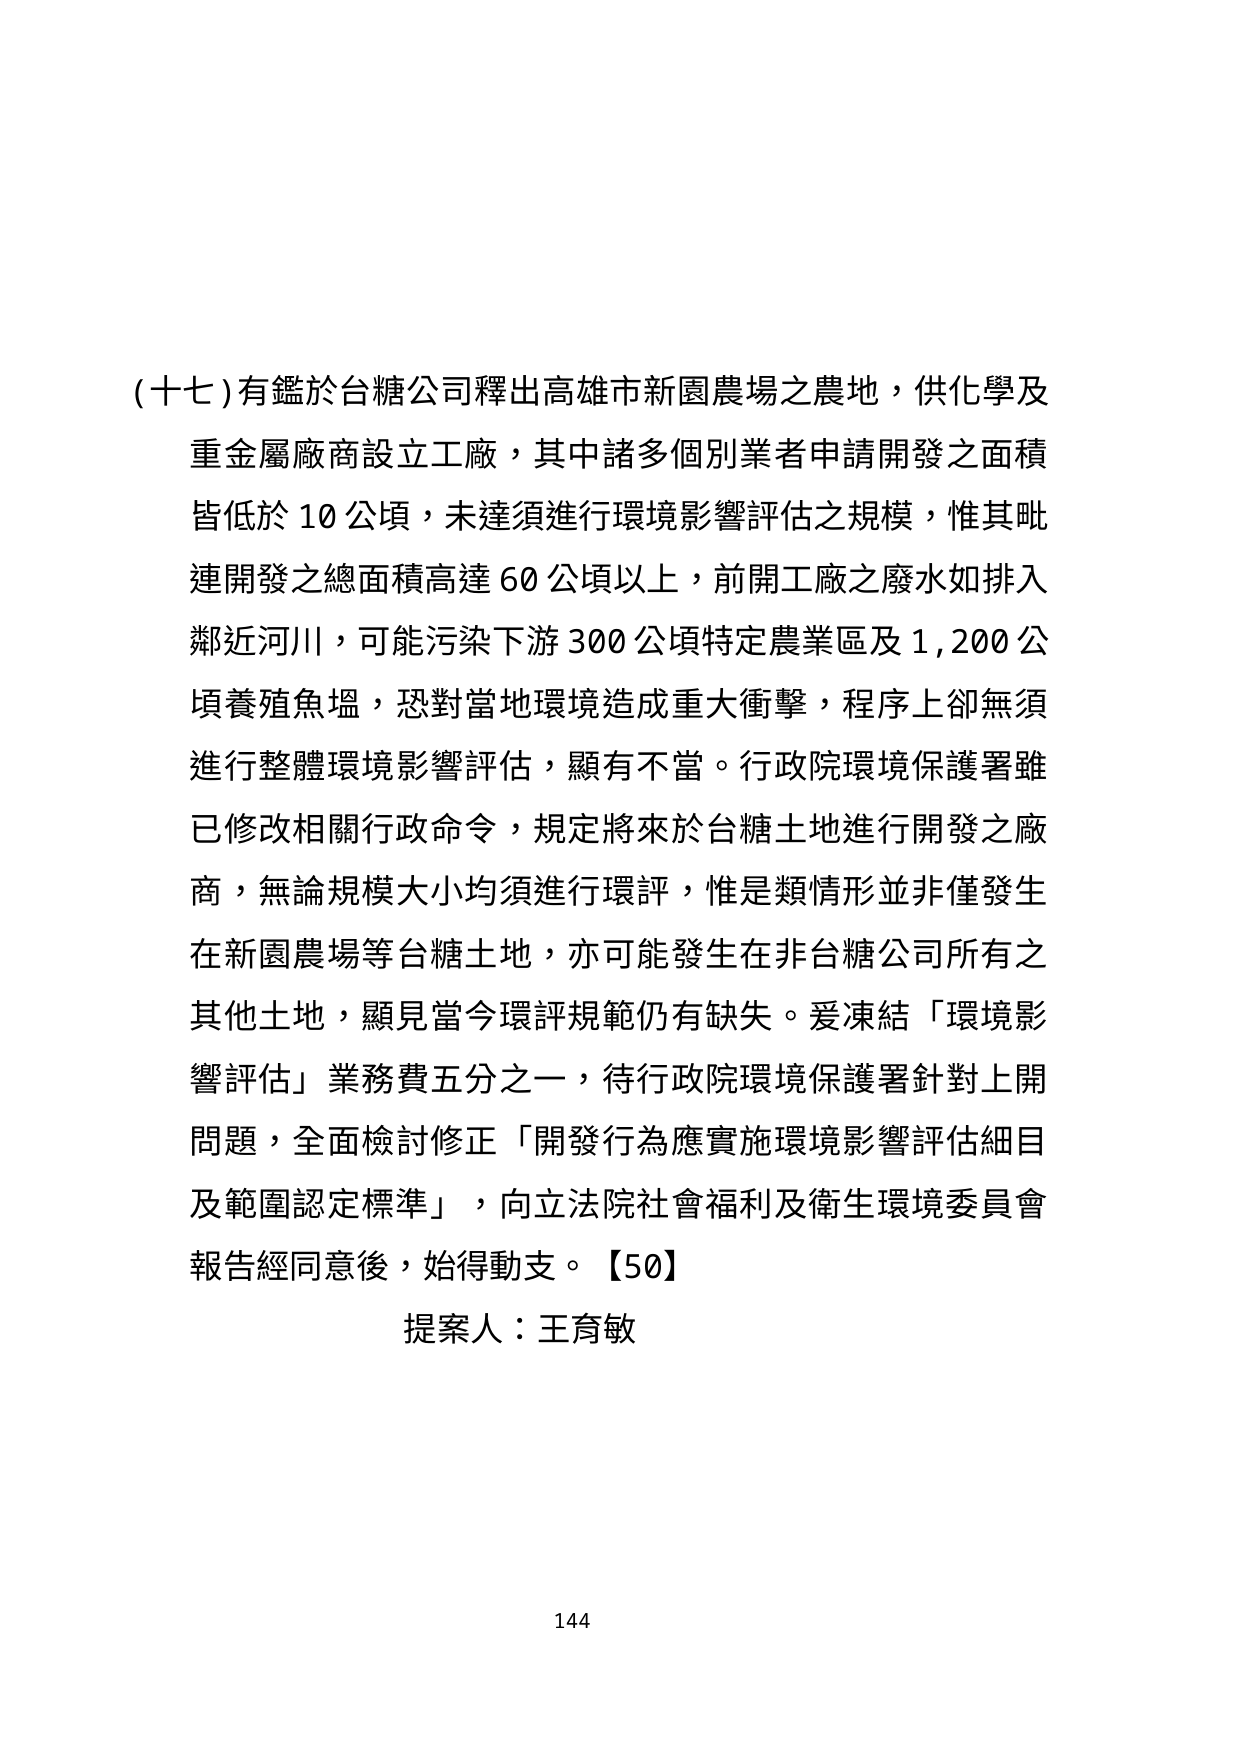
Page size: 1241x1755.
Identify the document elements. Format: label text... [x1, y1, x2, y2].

text 提案人：王育敏 [94, 1285, 1050, 1347]
text (十七)有鑑於台糖公司釋出高雄市新園農場之農地，供化學及重金屬廠商設立工廠，其中諸多個別業者申請開發之面積皆低於10公頃，未達須進行環境影響評估之規模，惟其毗連開發之總面積高達60公頃以上，前開工廠之廢水如排入鄰近河川，可能污染下游300公頃特定農業區及1,200公頃養殖魚塭，恐對當地環境造成重大衝擊，程序上卻無須進行整體環境影響評估，顯有不當。行政院環境保護署雖已修改相關行政命令，規定將來於台糖土地進行開發之廠商，無論規模大小均須進行環評，惟是類情形並非僅發生在新園農場等台糖土地，亦可能發生在非台糖公司所有之其他土地，顯見當今環評規範仍有缺失。爰凍結「環境影響評估」業務費五分之一，待行政院環境保護署針對上開問題，全面檢討修正「開發行為應實施環境影響評估細目及範圍認定標準」，向立法院社會福利及衛生環境委員會報告經同意後，始得動支。【50】 [128, 347, 1050, 1285]
